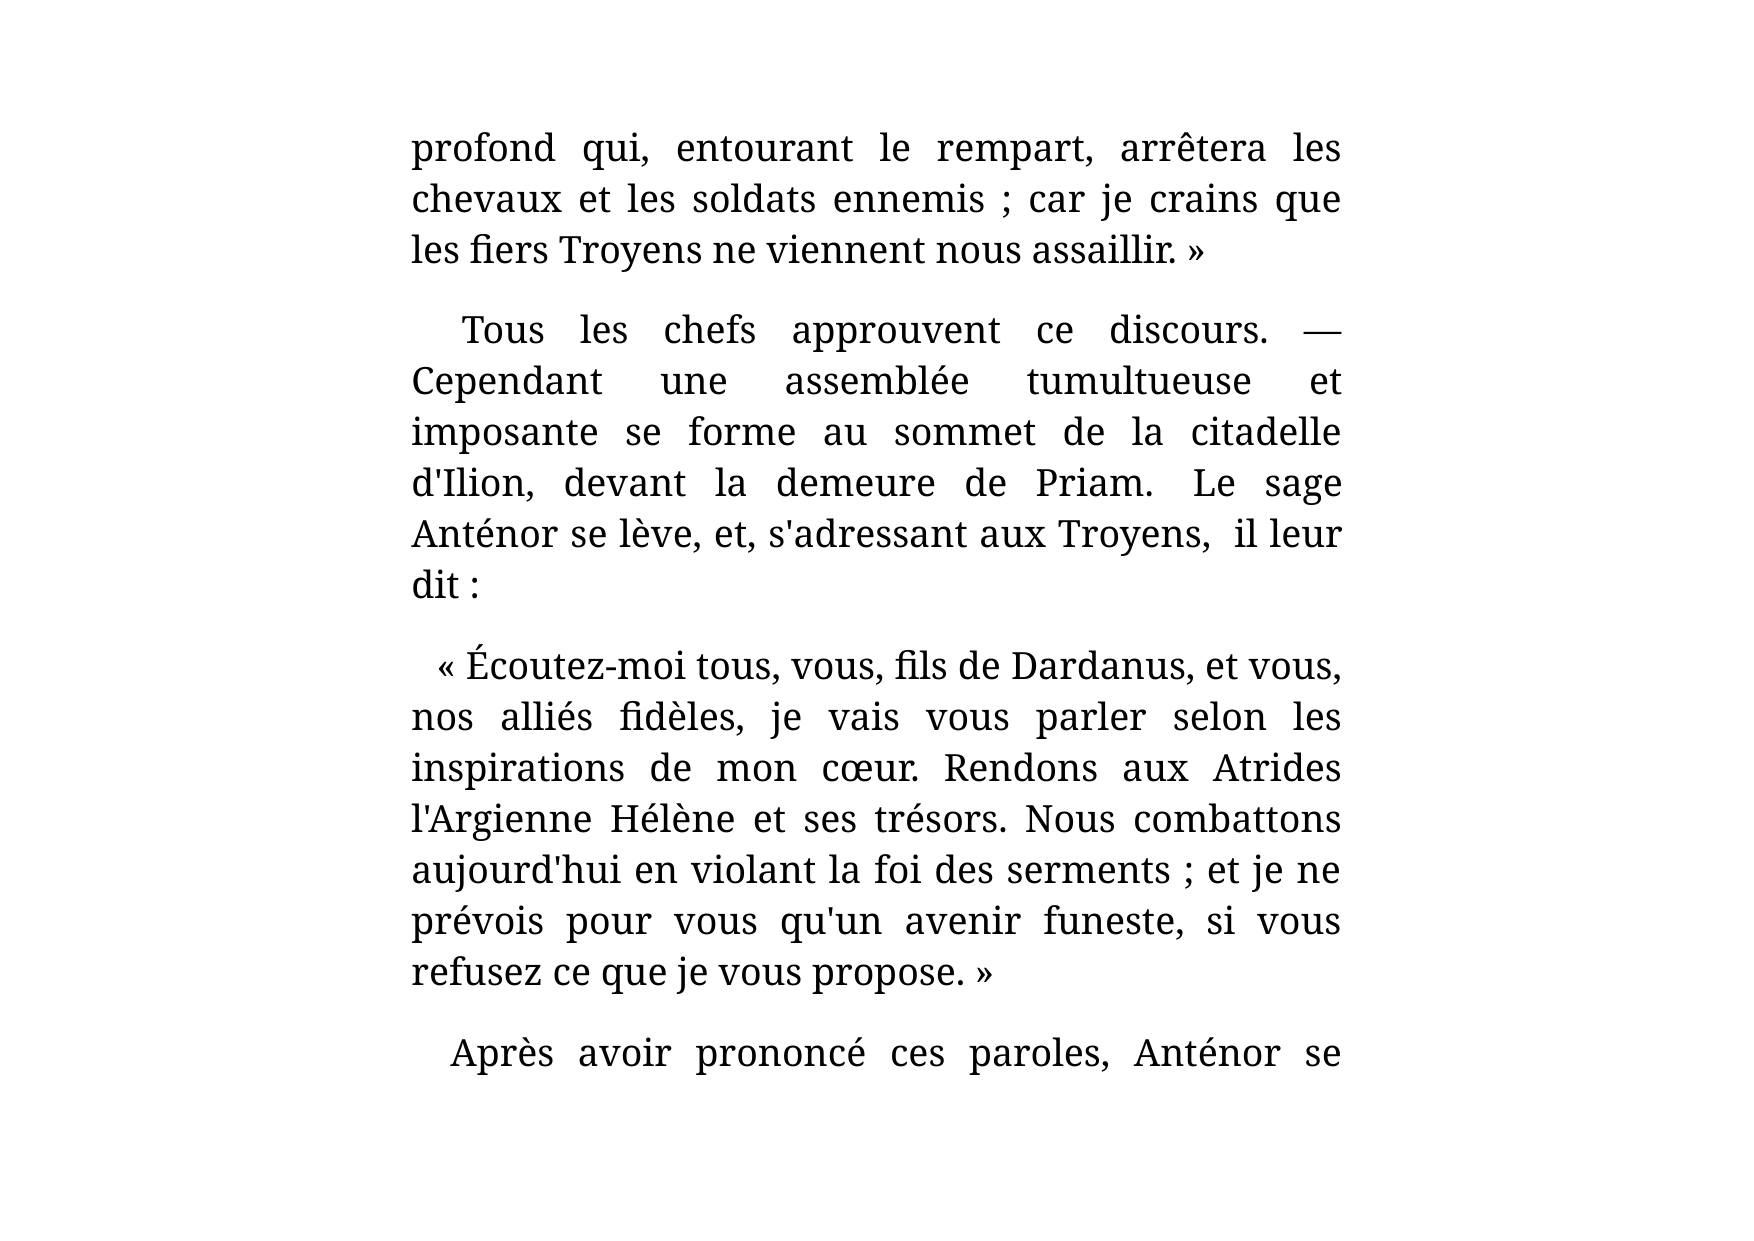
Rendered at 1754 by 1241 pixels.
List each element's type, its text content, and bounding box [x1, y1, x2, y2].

table_header profond qui, entourant le rempart, arrêtera les chevaux et les soldats ennemis ; car je crains que les fiers Troyens ne viennent nous assaillir. » Tous les chefs approuvent ce discours. — Cependant une assemblée tumultueuse et imposante se forme au sommet de la citadelle d'Ilion, devant la demeure de Priam. Le sage Anténor se lève, et, s'adressant aux Troyens, il leur dit : « Écoutez-moi tous, vous, fils de Dardanus, et vous, nos alliés fidèles, je vais vous parler selon les inspirations de mon cœur. Rendons aux Atrides l'Argienne Hélène et ses trésors. Nous combattons aujourd'hui en violant la foi des serments ; et je ne prévois pour vous qu'un avenir funeste, si vous refusez ce que je vous propose. » Après avoir prononcé ces paroles, Anténor se [408, 118, 1346, 1080]
